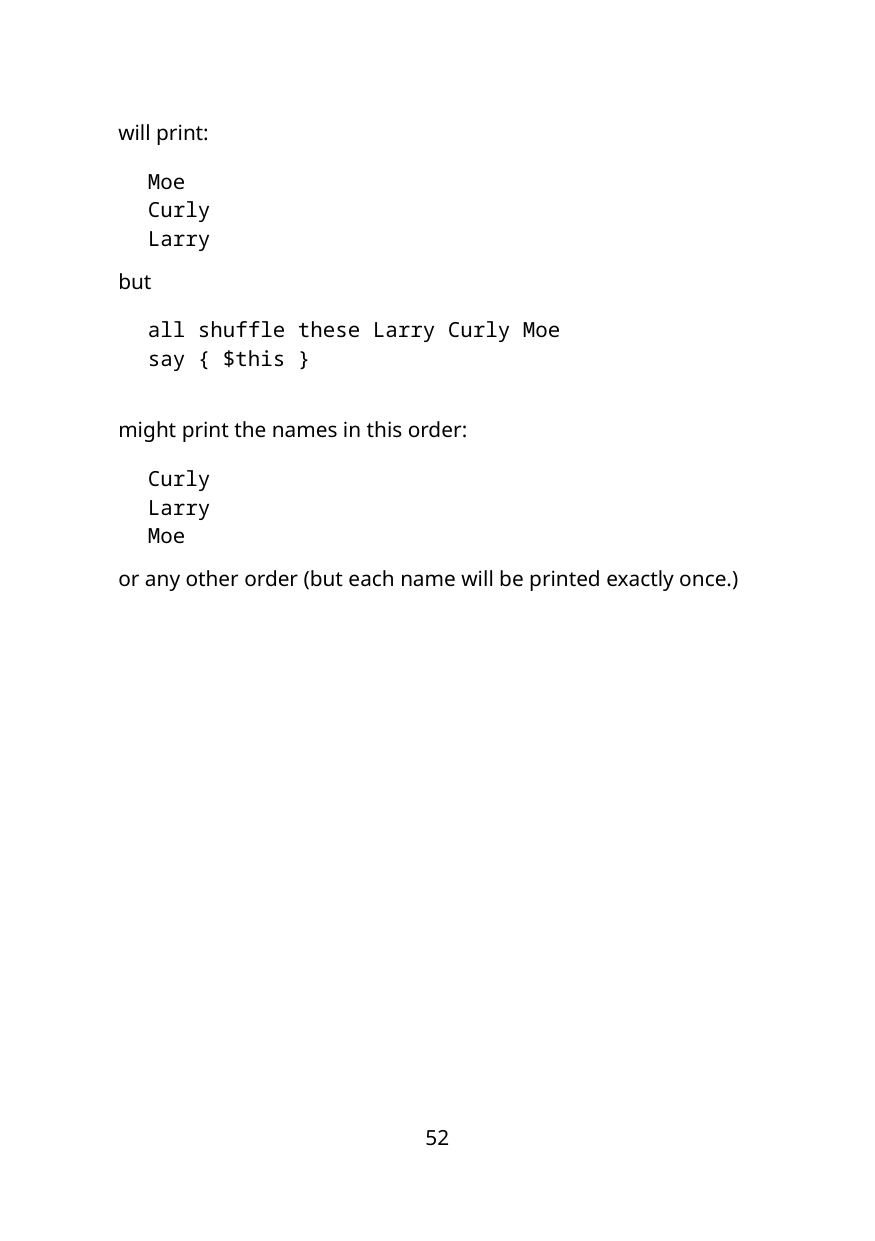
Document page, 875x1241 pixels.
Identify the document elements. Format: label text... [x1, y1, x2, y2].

text might print the names in this order: [118, 416, 756, 444]
text say { $this } [148, 344, 756, 372]
text all shuffle these Larry Curly Moe [148, 316, 756, 344]
text but [118, 267, 756, 295]
text or any other order (but each name will be printed exactly once.) [118, 564, 756, 593]
text Moe [148, 167, 756, 195]
text Moe [148, 521, 756, 549]
text Curly [148, 195, 756, 224]
text will print: [118, 118, 756, 147]
text Curly [148, 464, 756, 493]
text Larry [148, 493, 756, 521]
text Larry [148, 224, 756, 252]
